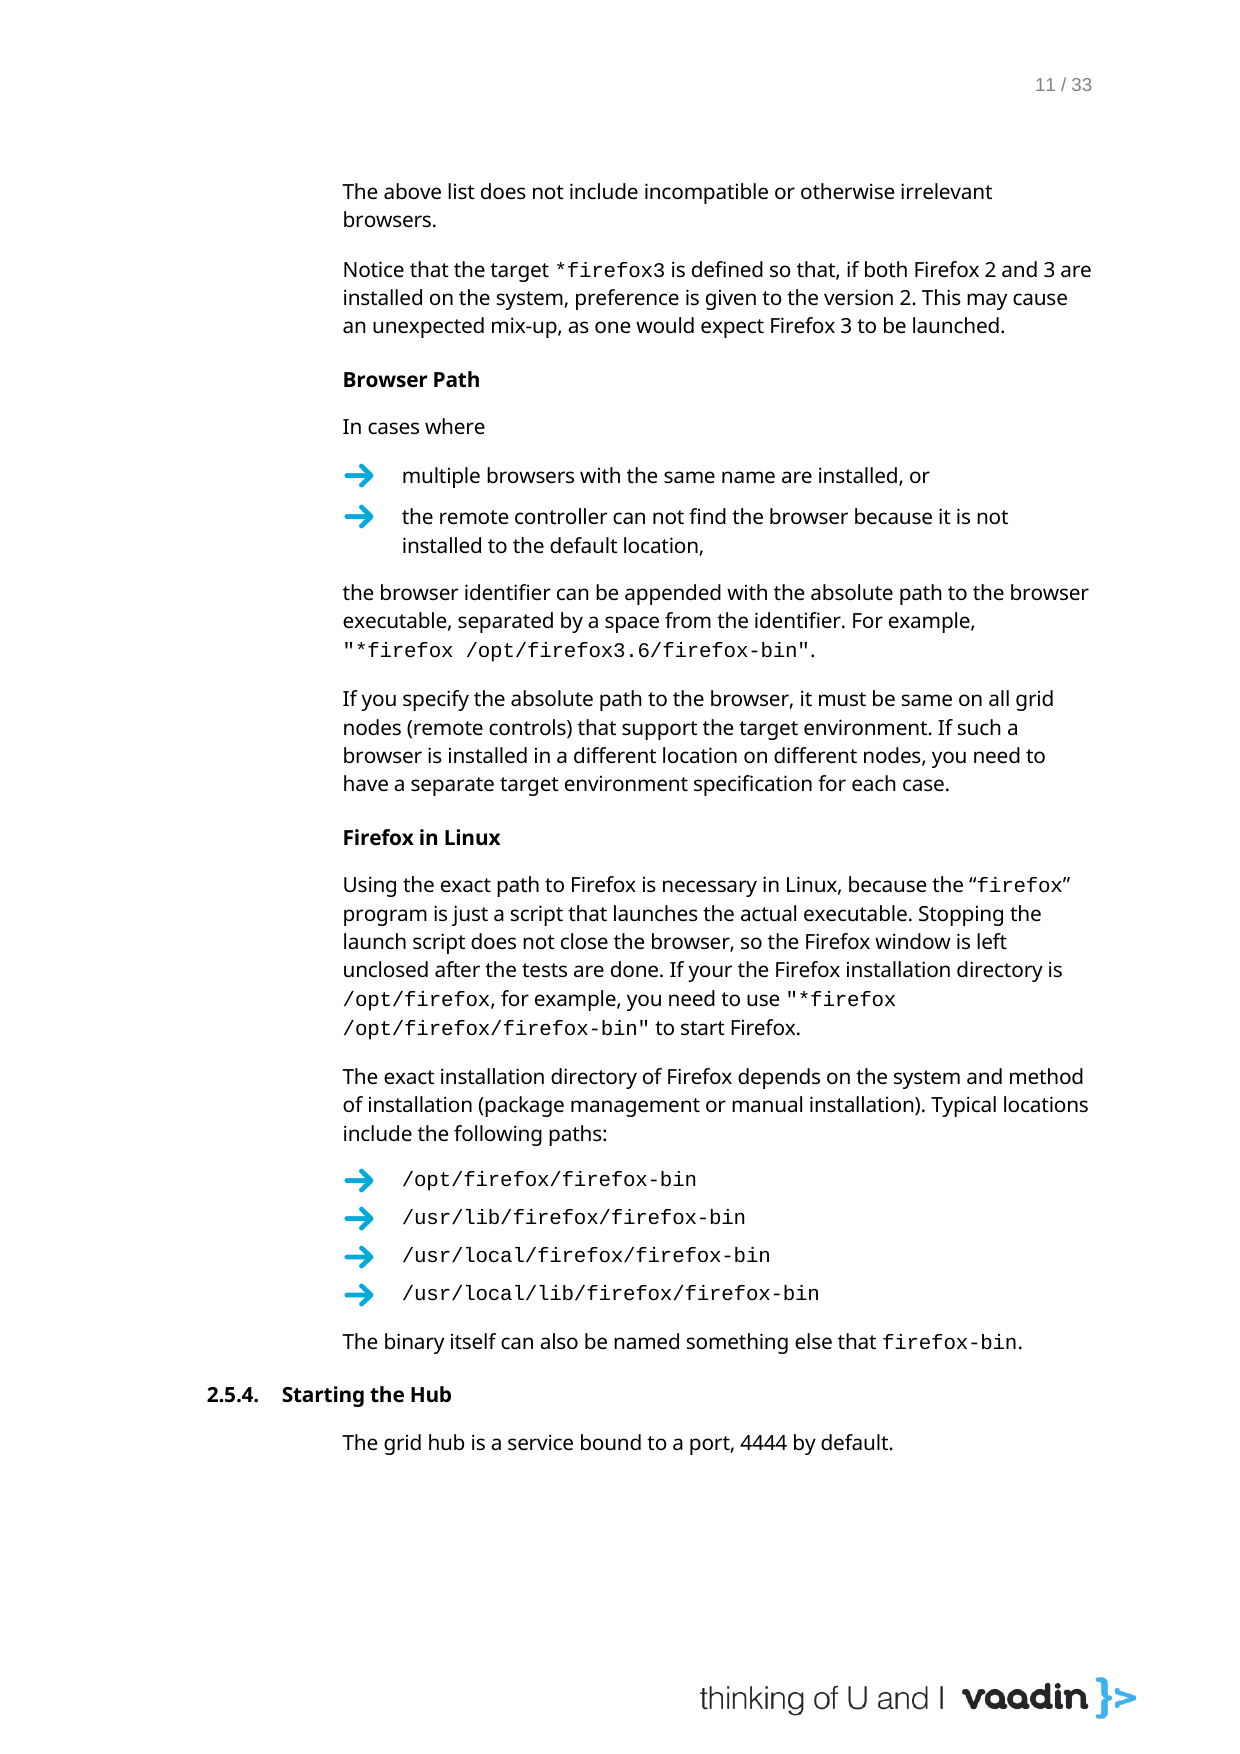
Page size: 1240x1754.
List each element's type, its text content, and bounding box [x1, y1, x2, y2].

text The above list does not include incompatible or otherwise irrelevant browsers. [342, 177, 1092, 234]
picture [343, 1206, 363, 1231]
picture [364, 1283, 374, 1293]
text The exact installation directory of Firefox depends on the system and method of installation (package management or manual installation). Typical locations include the following paths: [342, 1062, 1092, 1147]
picture [343, 1245, 362, 1269]
list /usr/lib/firefox/firefox-bin [342, 1206, 1092, 1232]
picture [343, 463, 363, 488]
picture [364, 1168, 374, 1178]
text Using the exact path to Firefox is necessary in Linux, because the “firefox” program is just a script that launches the actual executable. Stopping the launch script does not close the browser, so the Firefox window is left unclosed after the tests are done. If your the Firefox installation directory is /opt/firefox, for example, you need to use "*firefox /opt/firefox/firefox-bin" to start Firefox. [342, 870, 1092, 1041]
picture [364, 478, 374, 488]
list the remote controller can not find the browser because it is not installed to the default location, [342, 502, 1092, 559]
list multiple browsers with the same name are installed, or [342, 461, 1092, 490]
picture [343, 1168, 363, 1193]
picture [364, 463, 374, 473]
picture [364, 519, 374, 529]
picture [364, 504, 374, 514]
picture [364, 1183, 374, 1193]
list /usr/local/lib/firefox/firefox-bin [342, 1282, 1092, 1308]
picture [343, 504, 363, 529]
text In cases where [342, 412, 1092, 441]
picture [343, 1283, 362, 1307]
text Notice that the target *firefox3 is defined so that, if both Firefox 2 and 3 are installed on the system, preference is given to the version 2. This may cause an unexpected mix-up, as one would expect Firefox 3 to be launched. [342, 255, 1092, 340]
text The binary itself can also be named something else that firefox-bin. [342, 1327, 1092, 1356]
picture [364, 1297, 374, 1307]
text If you specify the absolute path to the browser, it must be same on all grid nodes (remote controls) that support the target environment. If such a browser is installed in a different location on different nodes, you need to have a separate target environment specification for each case. [342, 684, 1092, 798]
text The grid hub is a service bound to a port, 4444 by default. [342, 1428, 1092, 1456]
subtitle Starting the Hub [207, 1381, 1092, 1409]
subtitle Firefox in Linux [342, 823, 1092, 851]
picture [364, 1221, 374, 1231]
picture [699, 1673, 1139, 1721]
picture [364, 1259, 374, 1269]
list /usr/local/firefox/firefox-bin [342, 1244, 1092, 1270]
list /opt/firefox/firefox-bin [374, 1168, 1092, 1193]
text the browser identifier can be appended with the absolute path to the browser executable, separated by a space from the identifier. For example, "*firefox /opt/firefox3.6/firefox-bin". [342, 578, 1092, 663]
picture [364, 1245, 374, 1255]
picture [364, 1206, 374, 1216]
subtitle Browser Path [342, 365, 1092, 393]
